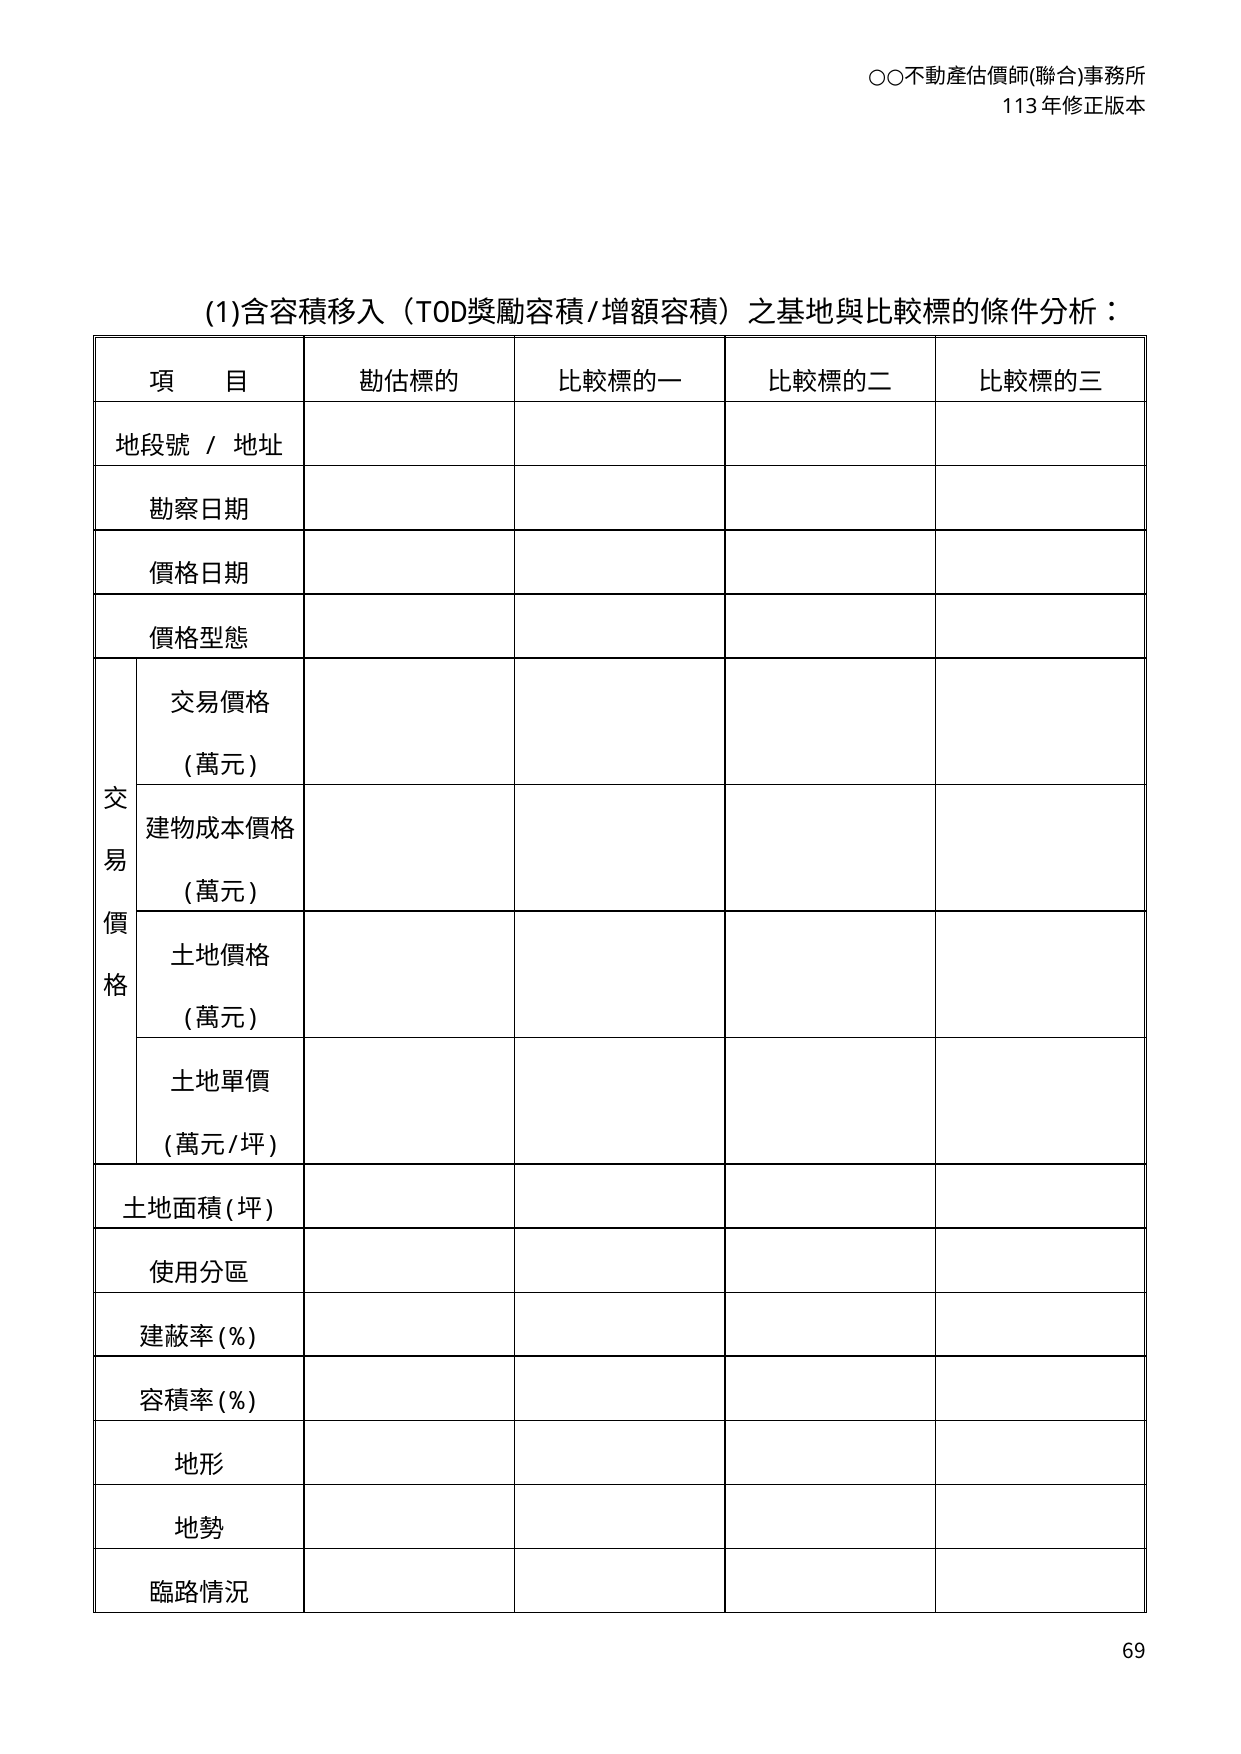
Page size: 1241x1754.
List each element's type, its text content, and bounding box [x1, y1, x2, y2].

table_cell [305, 912, 514, 1037]
table_cell [515, 1038, 724, 1163]
table_cell 交易價格 [96, 659, 136, 1163]
table_cell [515, 785, 724, 910]
table_cell [936, 659, 1144, 783]
table_cell [305, 1485, 514, 1548]
table_cell [726, 402, 935, 465]
table_cell [726, 1421, 935, 1483]
table_cell [515, 595, 724, 657]
table_cell [936, 402, 1144, 465]
table_cell [726, 1165, 935, 1227]
table_cell [515, 1549, 724, 1612]
table_cell 土地單價 (萬元/坪) [137, 1038, 303, 1163]
table_cell [515, 466, 724, 529]
table_cell [515, 1357, 724, 1419]
table_cell [305, 1165, 514, 1227]
table_cell [726, 912, 935, 1037]
table_cell [936, 1549, 1144, 1612]
table_cell [305, 785, 514, 910]
table_header 比較標的三 [936, 338, 1144, 401]
table_header 勘估標的 [305, 338, 514, 401]
table_cell 建蔽率(%) [96, 1293, 303, 1355]
table_cell [726, 1357, 935, 1419]
table_cell [305, 1038, 514, 1163]
table_cell [726, 1549, 935, 1612]
table_cell 土地面積(坪) [96, 1165, 303, 1227]
table_header 比較標的二 [726, 338, 935, 401]
table_cell 價格型態 [96, 595, 303, 657]
table_cell [305, 466, 514, 529]
table_cell 勘察日期 [96, 466, 303, 529]
table_cell 土地價格 (萬元) [137, 912, 303, 1037]
table_cell [305, 1549, 514, 1612]
table_cell [515, 1485, 724, 1548]
table_cell [305, 1357, 514, 1419]
table_cell [726, 531, 935, 593]
table_cell [515, 1293, 724, 1355]
table_cell [936, 1165, 1144, 1227]
table_cell [515, 659, 724, 783]
table_cell [936, 1421, 1144, 1483]
table_cell [515, 1165, 724, 1227]
table_cell [305, 531, 514, 593]
table_cell 地形 [96, 1421, 303, 1483]
table_cell [936, 1293, 1144, 1355]
table_cell 地勢 [96, 1485, 303, 1548]
table_cell [726, 1485, 935, 1548]
table_cell [305, 402, 514, 465]
table_cell [936, 466, 1144, 529]
table_cell [936, 785, 1144, 910]
table_cell 地段號 / 地址 [96, 402, 303, 465]
table_cell [936, 1485, 1144, 1548]
table_cell 建物成本價格(萬元) [137, 785, 303, 910]
table_cell [726, 1038, 935, 1163]
table_cell [726, 785, 935, 910]
table_cell [936, 595, 1144, 657]
table_cell [936, 1229, 1144, 1291]
table_cell [936, 531, 1144, 593]
table_cell 交易價格 (萬元) [137, 659, 303, 783]
table_cell [726, 595, 935, 657]
table_cell [936, 1038, 1144, 1163]
table_cell [305, 659, 514, 783]
table_header 比較標的一 [515, 338, 724, 401]
table_cell [515, 1421, 724, 1483]
list 含容積移入（TOD獎勵容積/增額容積）之基地與比較標的條件分析： [205, 268, 1146, 331]
table_cell [936, 1357, 1144, 1419]
table_cell [726, 1229, 935, 1291]
table_cell [726, 1293, 935, 1355]
table_cell [305, 595, 514, 657]
table_cell [515, 531, 724, 593]
table_cell [726, 466, 935, 529]
table_cell [305, 1421, 514, 1483]
table_cell [305, 1229, 514, 1291]
table_header 項 目 [96, 338, 303, 401]
table_cell [515, 912, 724, 1037]
table_cell [515, 402, 724, 465]
table_cell [515, 1229, 724, 1291]
table_cell [305, 1293, 514, 1355]
table_cell [936, 912, 1144, 1037]
table_cell 容積率(%) [96, 1357, 303, 1419]
table_cell 使用分區 [96, 1229, 303, 1291]
table_cell 臨路情況 [96, 1549, 303, 1612]
table_cell 價格日期 [96, 531, 303, 593]
table_cell [726, 659, 935, 783]
